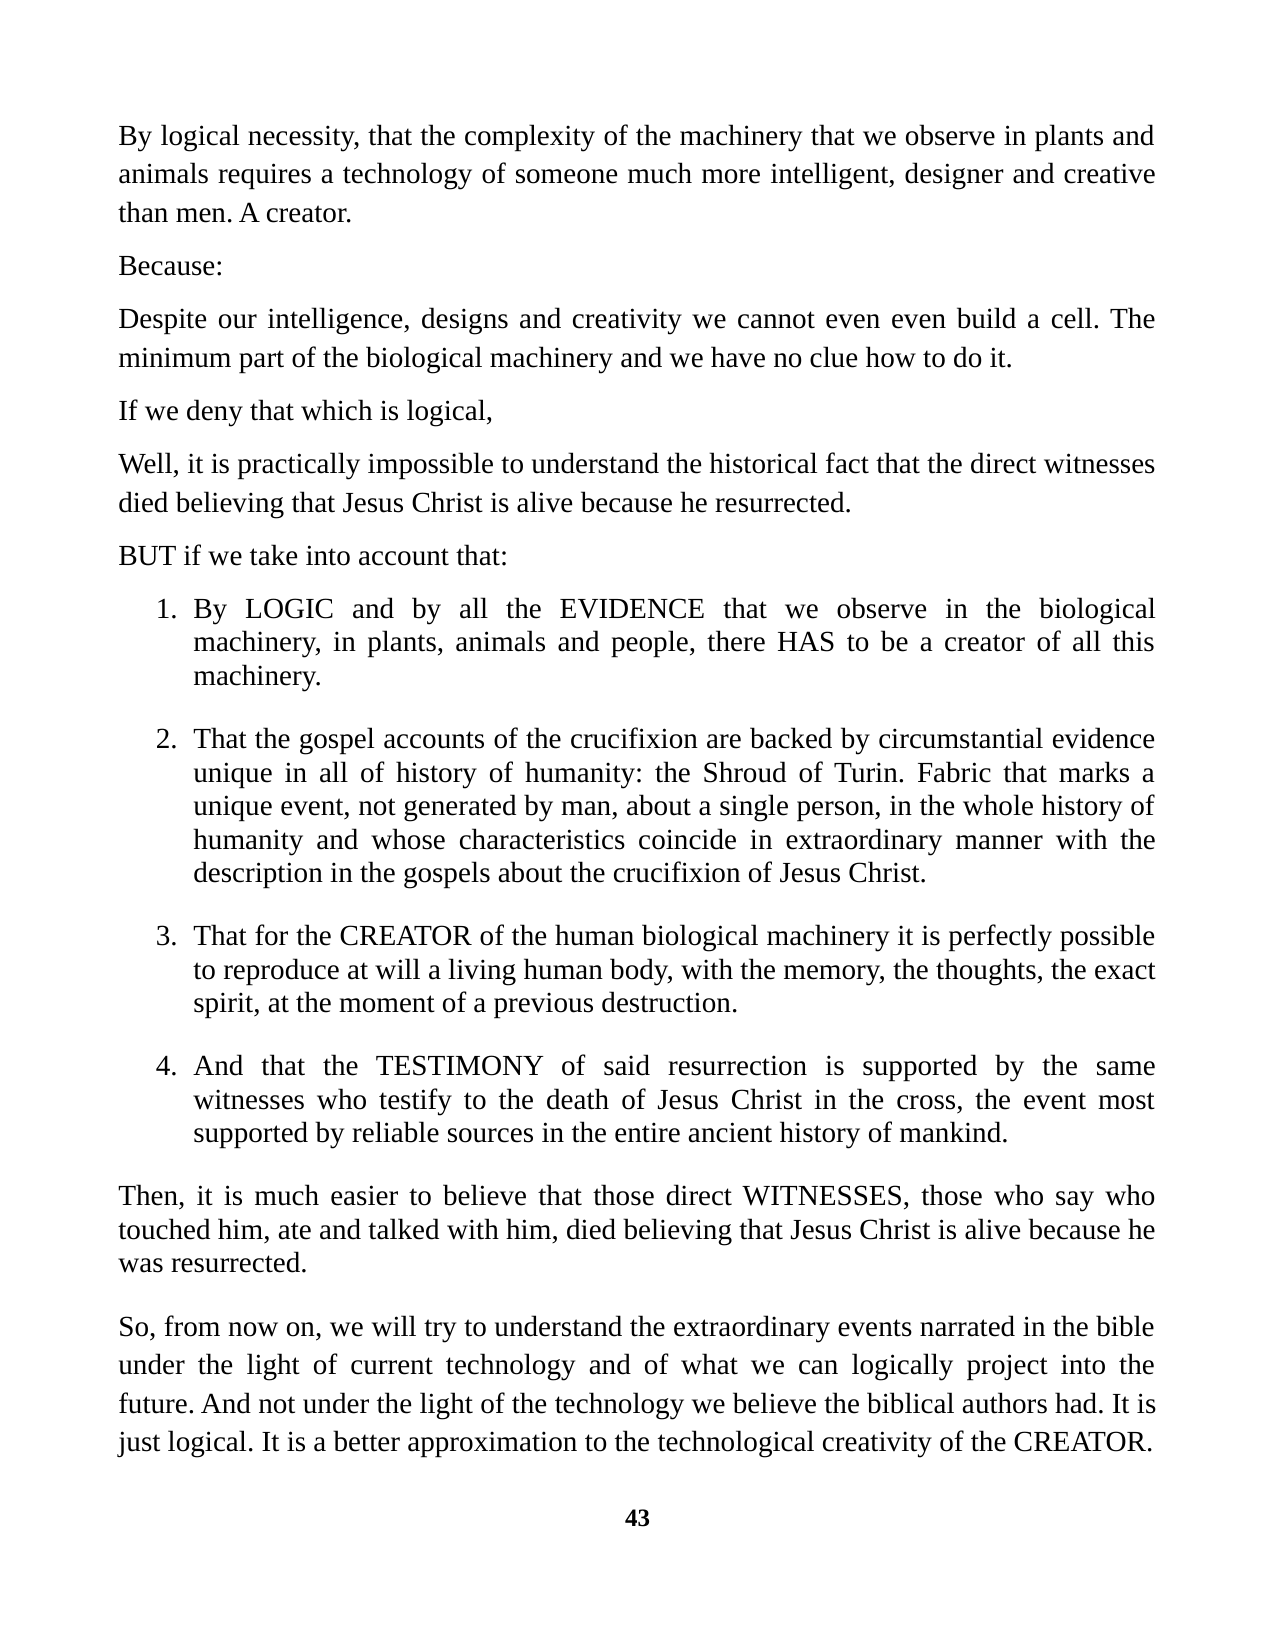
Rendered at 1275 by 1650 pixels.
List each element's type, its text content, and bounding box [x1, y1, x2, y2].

list By LOGIC and by all the EVIDENCE that we observe in the biological machinery, in plants, animals and people, there HAS to be a creator of all this machinery. [156, 591, 1157, 692]
text Then, it is much easier to believe that those direct WITNESSES, those who say who touched him, ate and talked with him, died believing that Jesus Christ is alive because he was resurrected. [118, 1178, 1157, 1279]
text BUT if we take into account that: [118, 538, 1157, 571]
text If we deny that which is logical, [118, 393, 1157, 427]
text Because: [118, 248, 1157, 282]
text Well, it is practically impossible to understand the historical fact that the direct witnesses died believing that Jesus Christ is alive because he resurrected. [118, 446, 1157, 518]
list That for the CREATOR of the human biological machinery it is perfectly possible to reproduce at will a living human body, with the memory, the thoughts, the exact spirit, at the moment of a previous destruction. [156, 918, 1157, 1019]
text So, from now on, we will try to understand the extraordinary events narrated in the bible under the light of current technology and of what we can logically project into the future. And not under the light of the technology we believe the biblical authors had. It is just logical. It is a better approximation to the technological creativity of the CREATOR. [118, 1309, 1157, 1458]
text Despite our intelligence, designs and creativity we cannot even even build a cell. The minimum part of the biological machinery and we have no clue how to do it. [118, 301, 1157, 373]
list And that the TESTIMONY of said resurrection is supported by the same witnesses who testify to the death of Jesus Christ in the cross, the event most supported by reliable sources in the entire ancient history of mankind. [156, 1048, 1157, 1149]
text By logical necessity, that the complexity of the machinery that we observe in plants and animals requires a technology of someone much more intelligent, designer and creative than men. A creator. [118, 118, 1157, 229]
list That the gospel accounts of the crucifixion are backed by circumstantial evidence unique in all of history of humanity: the Shroud of Turin. Fabric that marks a unique event, not generated by man, about a single person, in the whole history of humanity and whose characteristics coincide in extraordinary manner with the description in the gospels about the crucifixion of Jesus Christ. [156, 721, 1157, 889]
